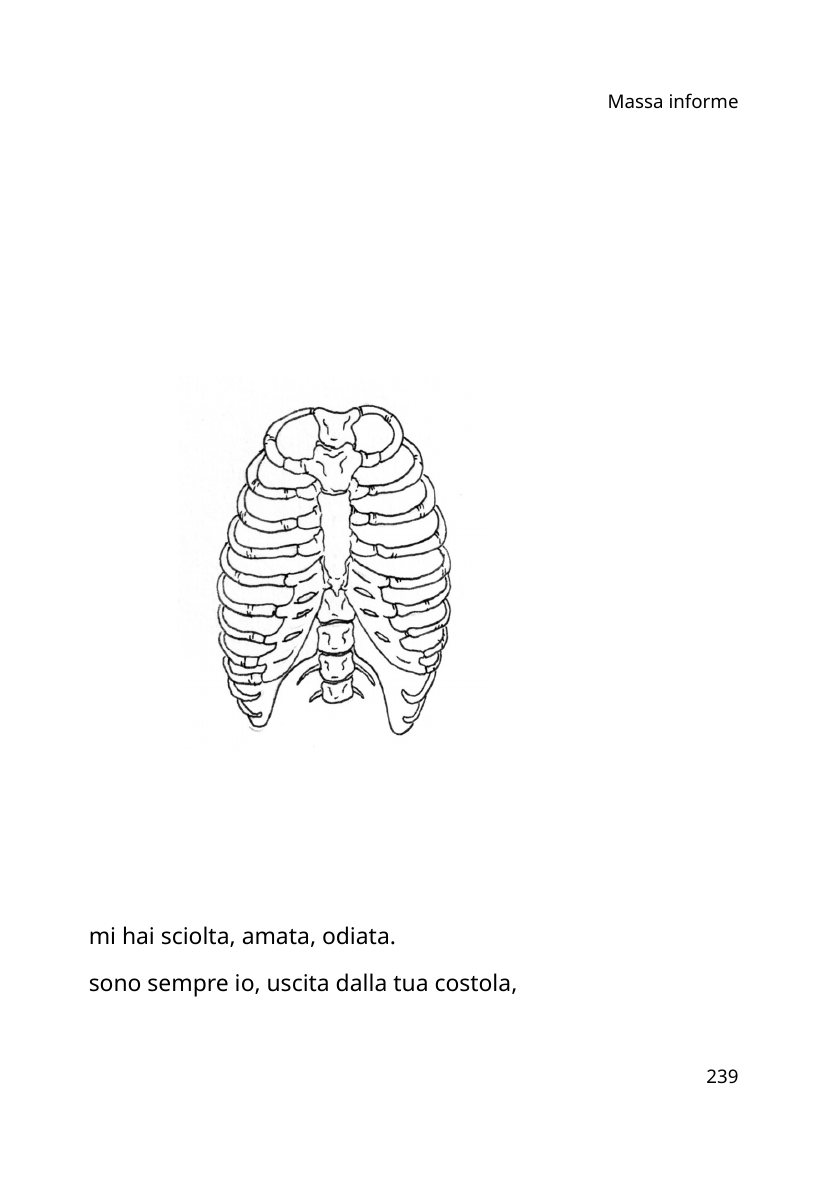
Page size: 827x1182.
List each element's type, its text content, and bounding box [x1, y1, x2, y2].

text mi hai sciolta, amata, odiata. [88, 920, 738, 951]
picture [177, 376, 495, 764]
text sono sempre io, uscita dalla tua costola, [88, 967, 738, 998]
